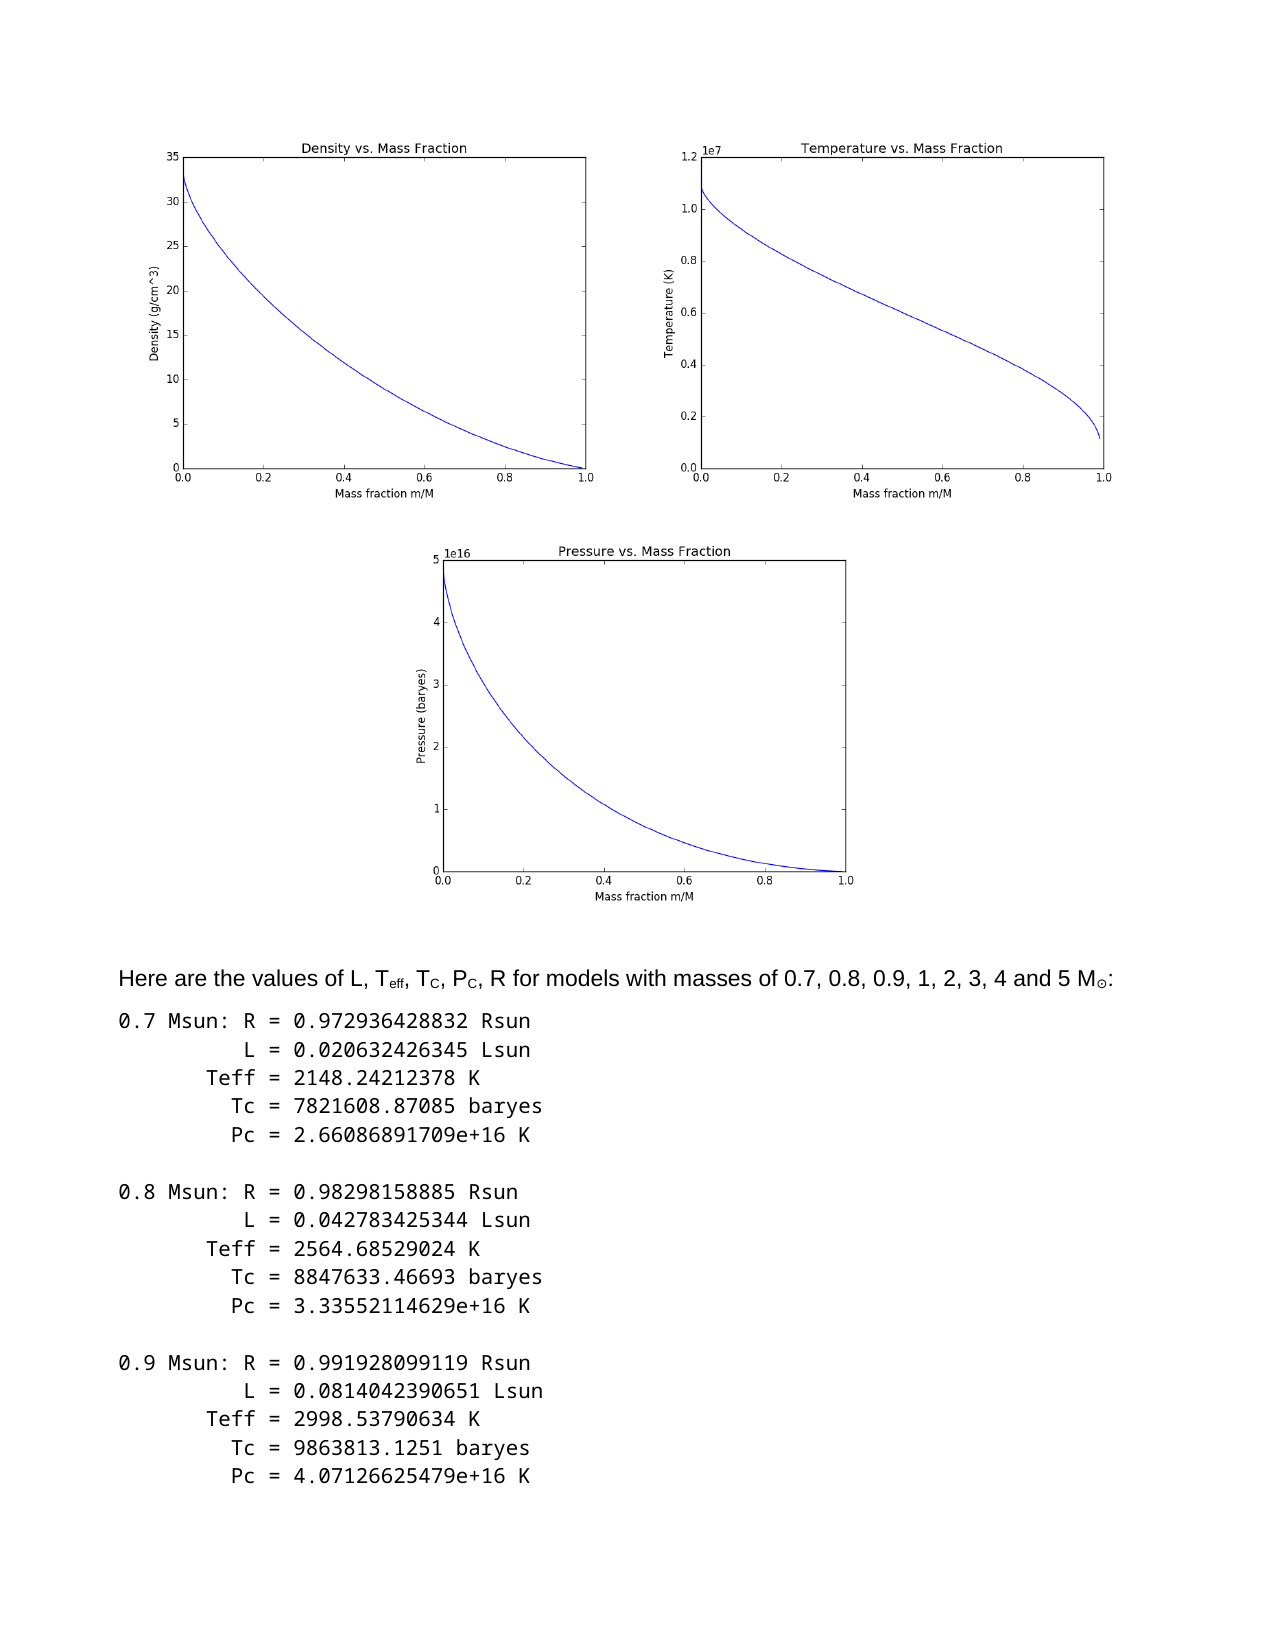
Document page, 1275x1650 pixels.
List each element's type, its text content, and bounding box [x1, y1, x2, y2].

text Here are the values of L, Teff, TC, PC, R for models with masses of 0.7, 0.8, 0.9, 1, 2, 3, 4 and 5 M⊙: [118, 965, 1157, 992]
picture [378, 521, 897, 910]
text 0.7 Msun: R = 0.972936428832 Rsun L = 0.020632426345 Lsun Teff = 2148.24212378 K Tc = 7821608.87085 baryes Pc = 2.66086891709e+16 K 0.8 Msun: R = 0.98298158885 Rsun L = 0.042783425344 Lsun Teff = 2564.68529024 K Tc = 8847633.46693 baryes Pc = 3.33552114629e+16 K 0.9 Msun: R = 0.991928099119 Rsun L = 0.0814042390651 Lsun Teff = 2998.53790634 K Tc = 9863813.1251 baryes Pc = 4.07126625479e+16 K [118, 1006, 1157, 1518]
picture [118, 118, 1155, 507]
